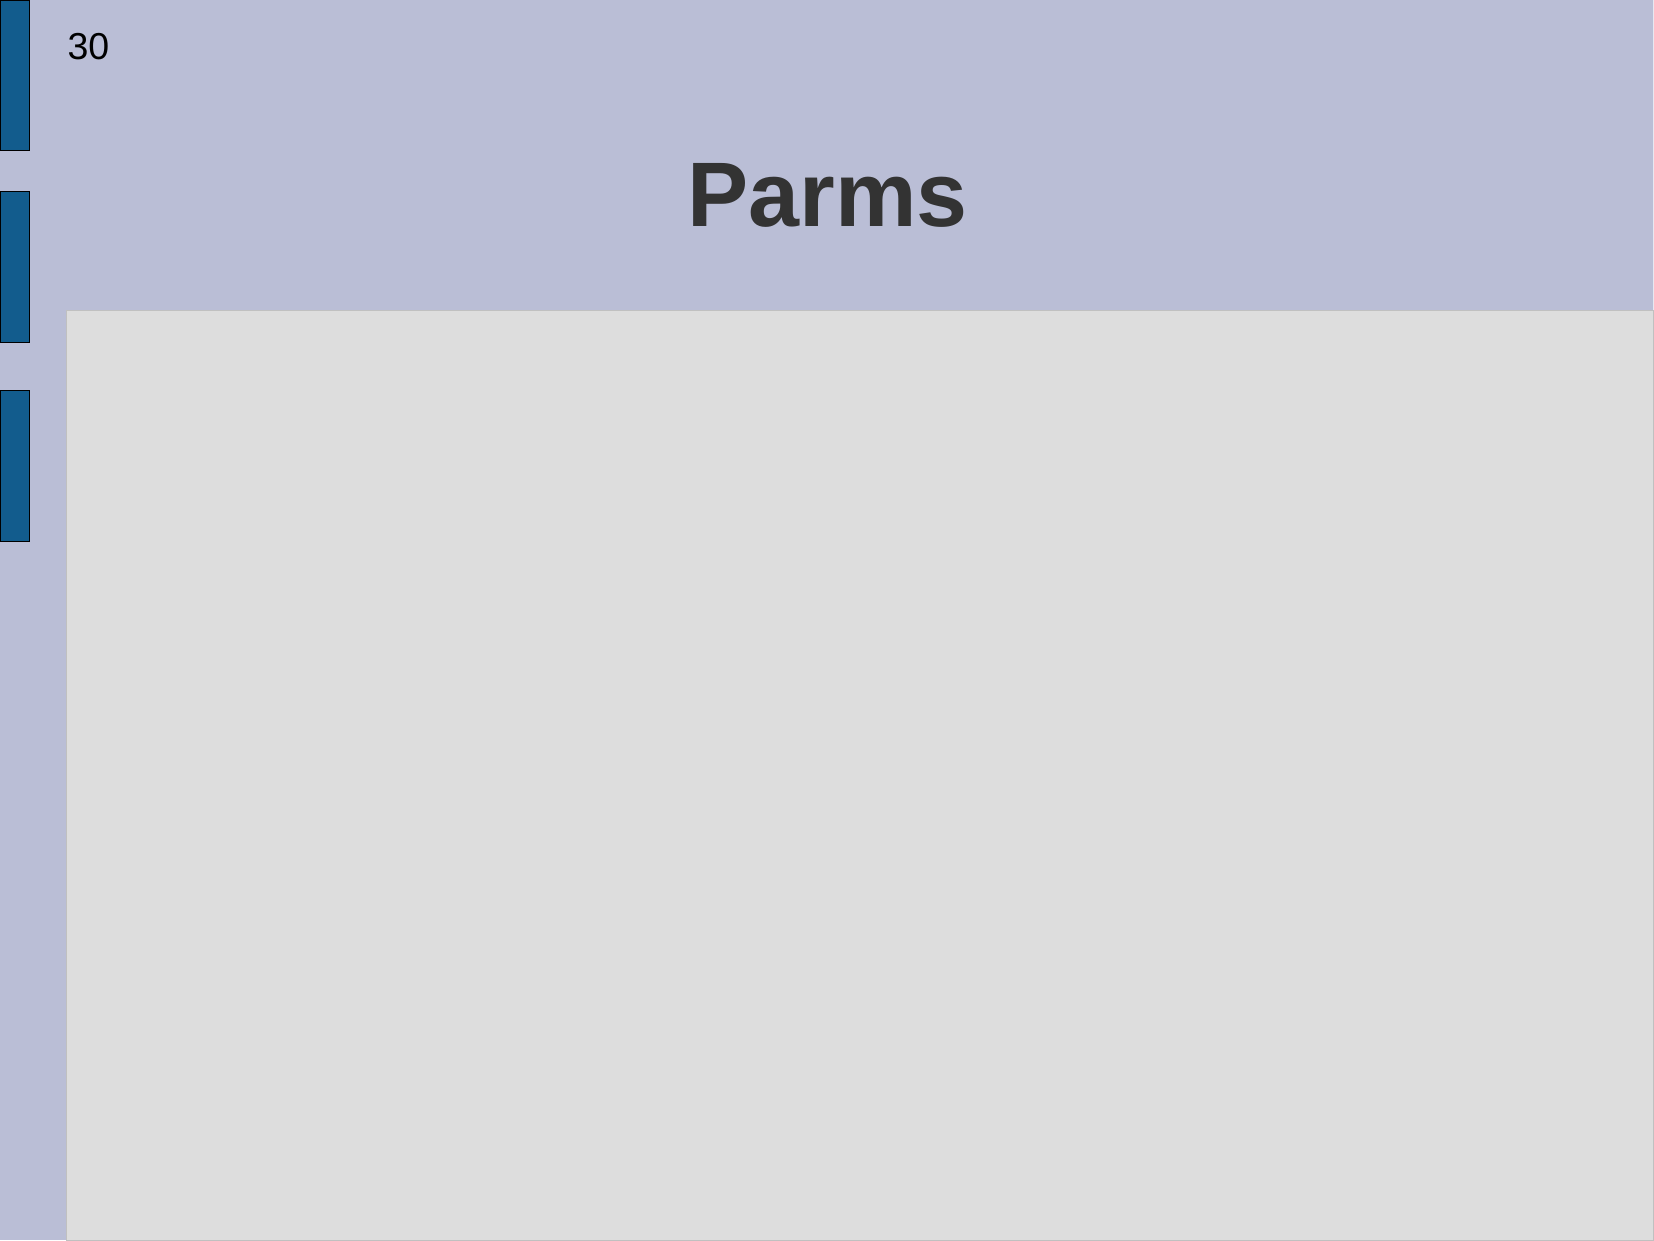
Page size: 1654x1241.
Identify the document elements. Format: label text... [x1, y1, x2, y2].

text_box 5 [52, 18, 288, 92]
title Parms [121, 91, 1534, 299]
